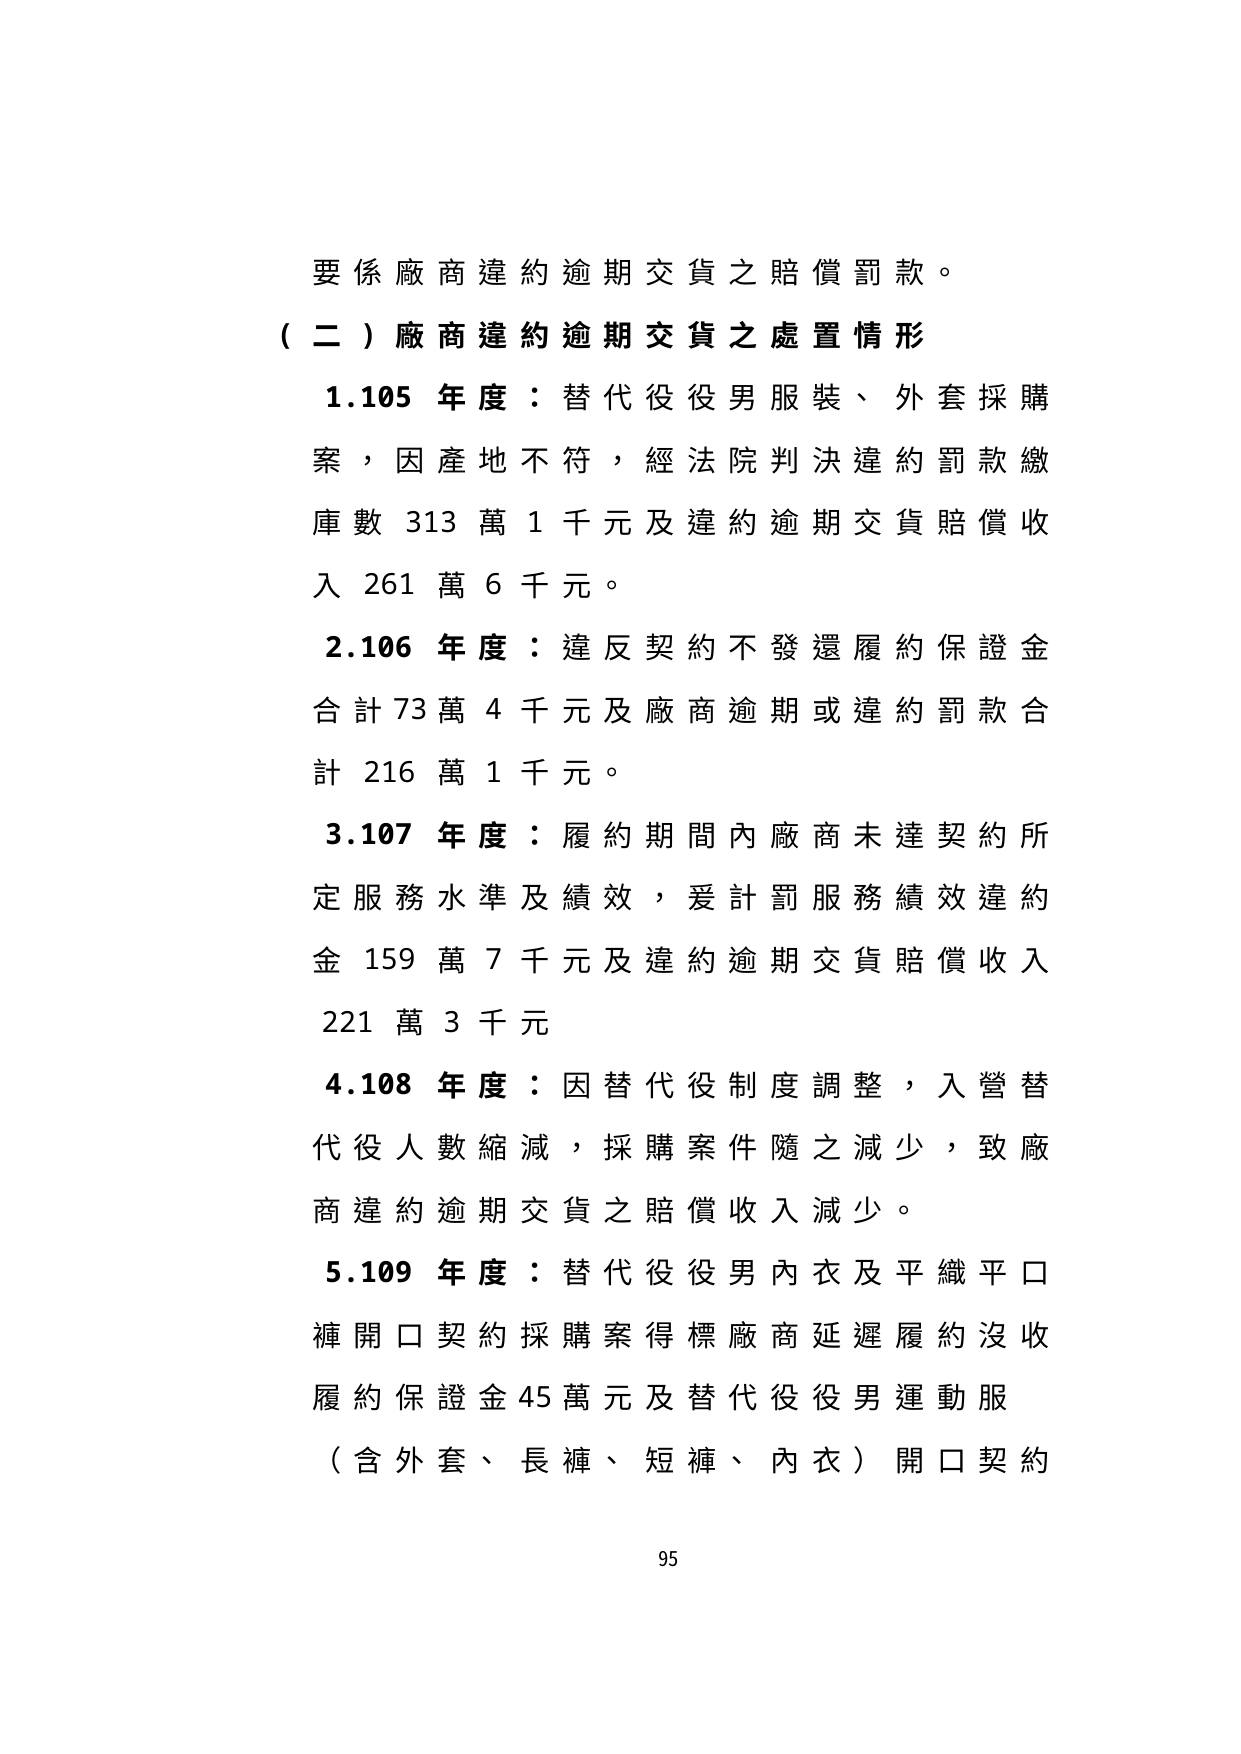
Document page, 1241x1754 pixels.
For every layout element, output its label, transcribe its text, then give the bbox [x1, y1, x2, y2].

text 1.105年度：替代役役男服裝、外套採購案，因產地不符，經法院判決違約罰款繳庫數313萬1千元及違約逾期交貨賠償收入261萬6千元。 [269, 354, 1056, 604]
text 要係廠商違約逾期交貨之賠償罰款。 [269, 229, 1056, 292]
text 2.106年度：違反契約不發還履約保證金合計73萬4千元及廠商逾期或違約罰款合計216萬1千元。 [269, 604, 1056, 792]
text (二)廠商違約逾期交貨之處置情形 [240, 292, 1056, 354]
text 5.109年度：替代役役男內衣及平織平口褲開口契約採購案得標廠商延遲履約沒收履約保證金45萬元及替代役役男運動服（含外套、長褲、短褲、內衣）開口契約 [269, 1229, 1056, 1479]
text 4.108年度：因替代役制度調整，入營替代役人數縮減，採購案件隨之減少，致廠商違約逾期交貨之賠償收入減少。 [269, 1042, 1056, 1229]
text 3.107年度：履約期間內廠商未達契約所定服務水準及績效，爰計罰服務績效違約金159萬7千元及違約逾期交貨賠償收入221萬3千元 [269, 792, 1056, 1042]
